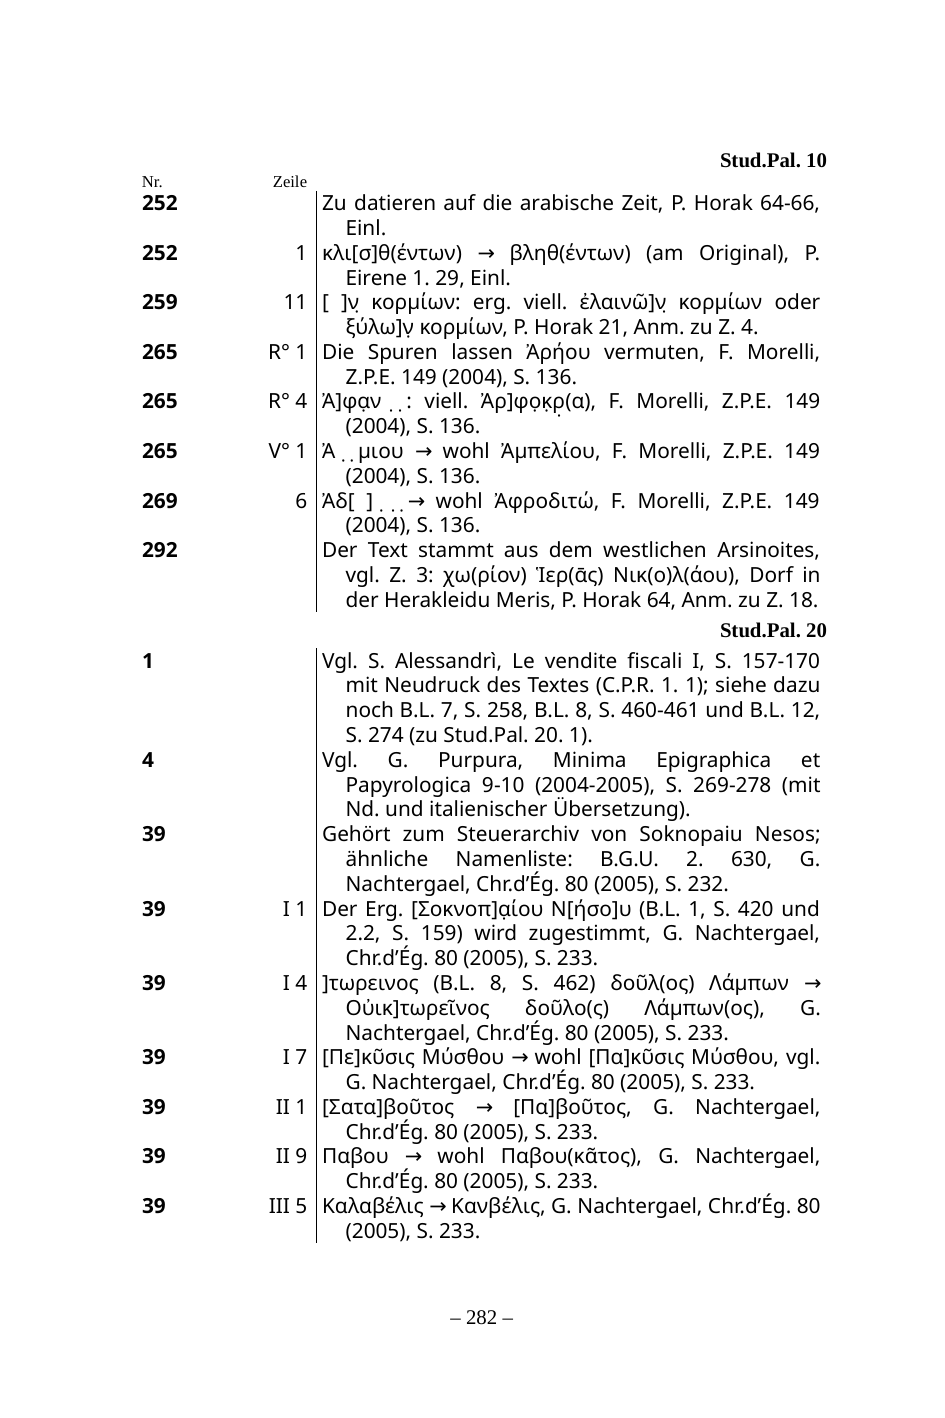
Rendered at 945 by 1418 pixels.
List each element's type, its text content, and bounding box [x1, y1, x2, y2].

table_cell 39 [136, 1144, 224, 1194]
table_cell Zu datieren auf die arabische Zeit, P. Horak 64-66, Einl. [317, 191, 827, 240]
table_header [224, 648, 316, 747]
table_cell R° 4 [224, 389, 316, 439]
table_cell I 7 [224, 1045, 316, 1094]
table_cell 265 [136, 389, 224, 439]
subtitle Stud.Pal. 20 [136, 618, 827, 642]
table_cell Die Spuren lassen Ἀρήου vermuten, F. Morelli, Z.P.E. 149 (2004), S. 136. [317, 340, 827, 389]
table_cell Ἀ]φα̣ν ̣ ̣: viell. Ἀρ]φο̣κ̣ρ̣(α), F. Morelli, Z.P.E. 149 (2004), S. 136. [317, 389, 827, 439]
table_cell 4 [136, 748, 224, 822]
table_cell ]τωρεινος (B.L. 8, S. 462) δοῦλ(ος) Λάμπων → Οὐικ]τωρεῖνος δοῦλο(ς) Λάμπων(ος), G. Nachtergael, Chr.d’Ég. 80 (2005), S. 233. [317, 971, 827, 1045]
table_header Vgl. S. Alessandrì, Le vendite fiscali I, S. 157-170 mit Neudruck des Textes (C.P.R. 1. 1); siehe dazu noch B.L. 7, S. 258, B.L. 8, S. 460-461 und B.L. 12, S. 274 (zu Stud.Pal. 20. 1). [317, 648, 827, 747]
table_cell Vgl. G. Purpura, Minima Epigraphica et Papyrologica 9-10 (2004-2005), S. 269-278 (mit Nd. und italienischer Übersetzung). [317, 748, 827, 822]
table_cell [224, 191, 316, 240]
table_cell [224, 538, 316, 612]
table_cell Gehört zum Steuerarchiv von Soknopaiu Nesos; ähnliche Namenliste: B.G.U. 2. 630, G. Nachtergael, Chr.d’Ég. 80 (2005), S. 232. [317, 822, 827, 896]
table_cell III 5 [224, 1194, 316, 1243]
table_cell 265 [136, 439, 224, 488]
table_header 1 [136, 648, 224, 747]
table_cell V° 1 [224, 439, 316, 488]
table_cell Καλαβέλις → Κανβέλις, G. Nachtergael, Chr.d’Ég. 80 (2005), S. 233. [317, 1194, 827, 1243]
table_cell 39 [136, 896, 224, 971]
table_cell 39 [136, 1095, 224, 1144]
table_cell 11 [224, 290, 316, 339]
table_cell II 1 [224, 1095, 316, 1144]
table_cell [224, 748, 316, 822]
table_cell κλι[σ]θ(έντων) → βληθ(έντων) (am Original), P. Eirene 1. 29, Einl. [317, 240, 827, 290]
table_cell 252 [136, 240, 224, 290]
table_cell 265 [136, 340, 224, 389]
table_cell [ ]ν̣ κορμίων: erg. viell. ἐλαινῶ]ν̣ κορμίων oder ξύλω]ν̣ κορμίων, P. Horak 21, Anm. zu Z. 4. [317, 290, 827, 339]
table_cell 39 [136, 971, 224, 1045]
table_cell 39 [136, 1194, 224, 1243]
table_cell Ἀδ[ ] ̣ ̣ ̣→ wohl Ἀφροδιτώ, F. Morelli, Z.P.E. 149 (2004), S. 136. [317, 488, 827, 538]
table_cell Παβου → wohl Παβου(κᾶτος), G. Nachtergael, Chr.d’Ég. 80 (2005), S. 233. [317, 1144, 827, 1194]
table_cell 292 [136, 538, 224, 612]
table_cell [Πε]κῦσις Μύσθου → wohl [Πα]κῦσις Μύσθου, vgl. G. Nachtergael, Chr.d’Ég. 80 (2005), S. 233. [317, 1045, 827, 1094]
table_cell Ἀ ̣ ̣μιου → wohl Ἀμπελίου, F. Morelli, Z.P.E. 149 (2004), S. 136. [317, 439, 827, 488]
table_cell 259 [136, 290, 224, 339]
table_cell II 9 [224, 1144, 316, 1194]
table_cell 252 [136, 191, 224, 240]
table_cell Der Text stammt aus dem westlichen Arsinoites, vgl. Z. 3: χω(ρίον) Ἱερ(ᾱς) Νικ(ο)λ(άου), Dorf in der Herakleidu Meris, P. Horak 64, Anm. zu Z. 18. [317, 538, 827, 612]
table_cell [Σατα]βοῦτος → [Πα]βοῦτος, G. Nachtergael, Chr.d’Ég. 80 (2005), S. 233. [317, 1095, 827, 1144]
table_cell 39 [136, 1045, 224, 1094]
table_cell Der Erg. [Σοκνοπ]α̣ίου Ν[ήσο]υ (B.L. 1, S. 420 und 2.2, S. 159) wird zugestimmt, G. Nachtergael, Chr.d’Ég. 80 (2005), S. 233. [317, 896, 827, 971]
table_cell R° 1 [224, 340, 316, 389]
table_cell [224, 822, 316, 896]
table_cell 6 [224, 488, 316, 538]
table_cell I 1 [224, 896, 316, 971]
table_cell 269 [136, 488, 224, 538]
table_cell I 4 [224, 971, 316, 1045]
table_cell 1 [224, 240, 316, 290]
table_cell 39 [136, 822, 224, 896]
